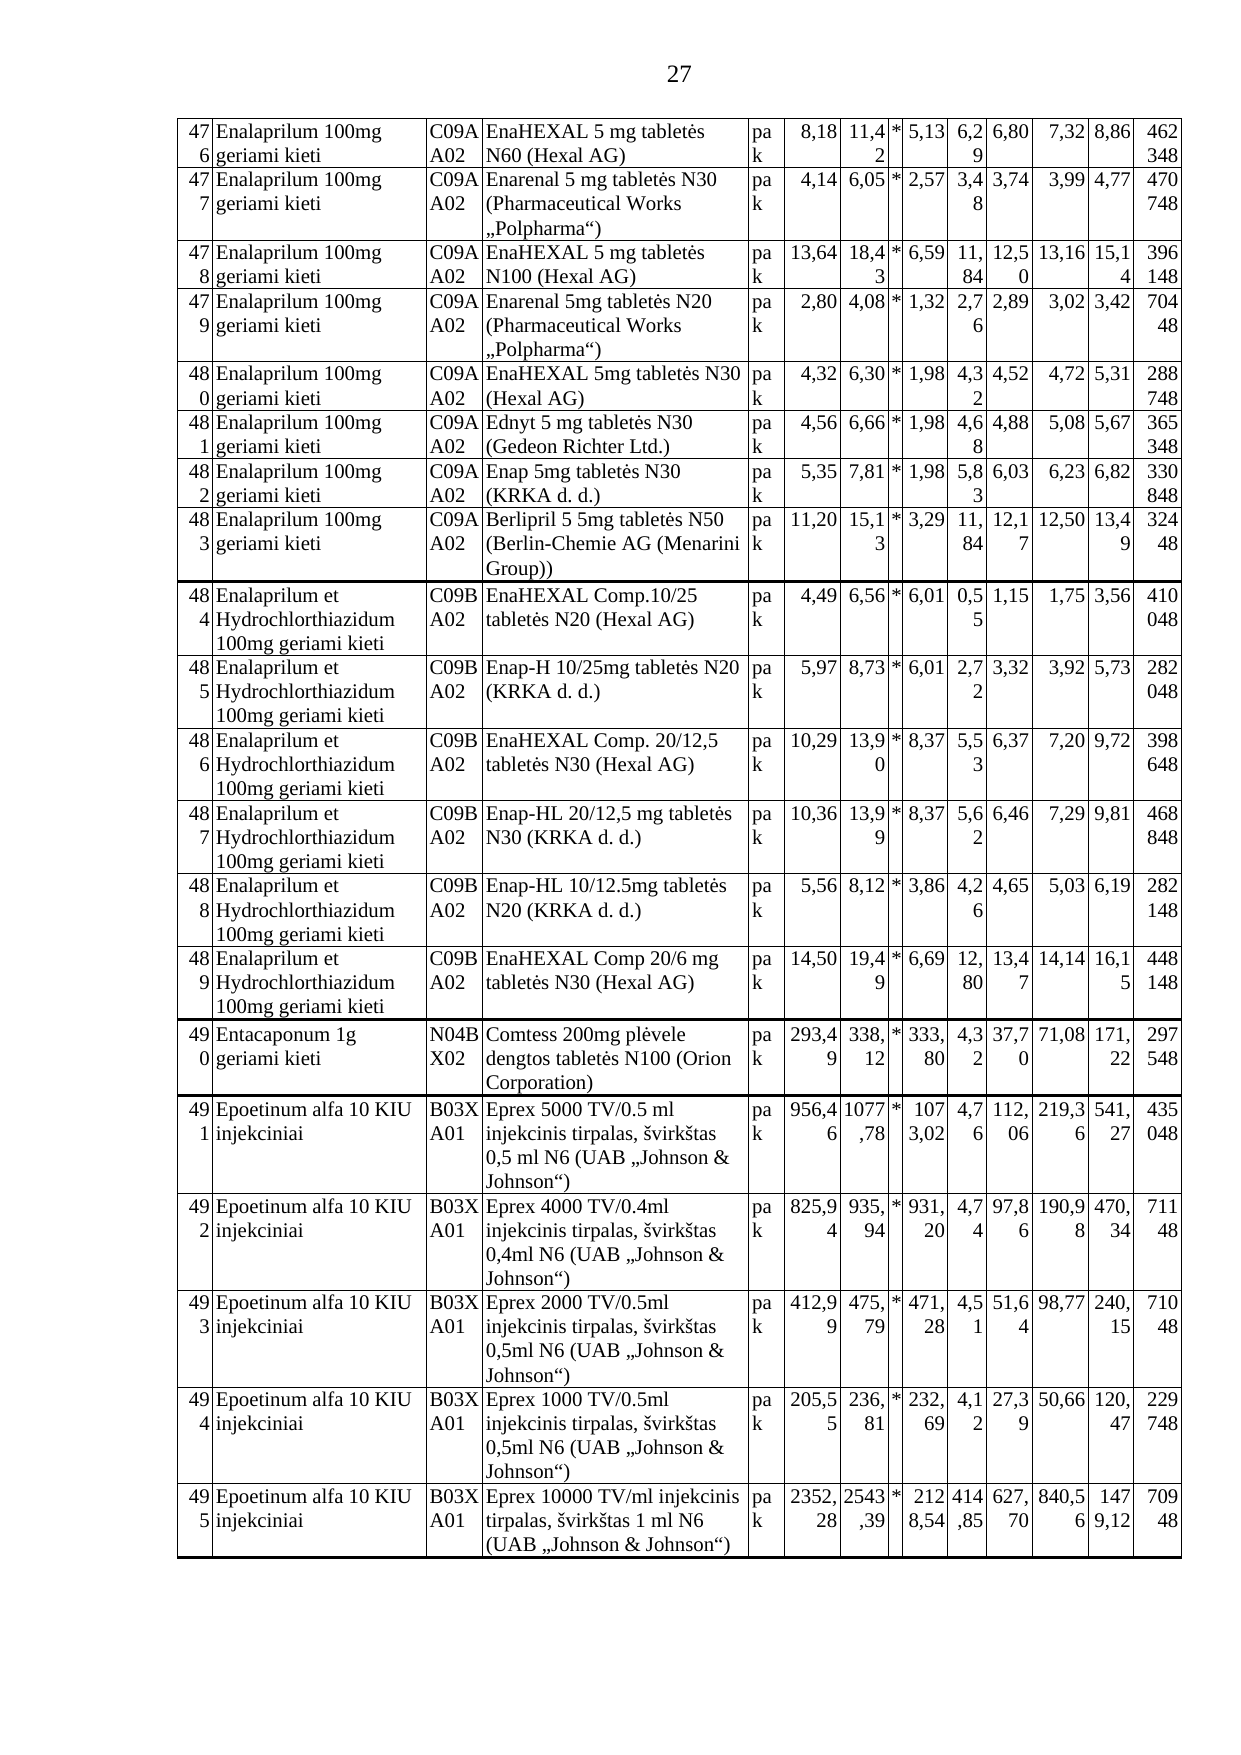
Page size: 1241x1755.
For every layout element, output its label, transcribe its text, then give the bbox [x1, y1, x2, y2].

table_cell 98,77 [1033, 1291, 1088, 1387]
table_cell * [889, 1021, 902, 1094]
table_cell 330848 [1134, 459, 1181, 507]
table_cell 71148 [1134, 1194, 1181, 1290]
table_cell 4,32 [948, 1021, 986, 1094]
table_cell 2,72 [948, 656, 986, 727]
table_cell 1077,78 [841, 1097, 888, 1193]
table_cell 485 [178, 656, 212, 727]
table_cell EnaHEXAL Comp 20/6 mg tabletės N30 (Hexal AG) [483, 947, 748, 1018]
table_cell pak [749, 1291, 784, 1387]
table_cell 3,86 [903, 874, 947, 946]
table_cell Eprex 10000 TV/ml injekcinis tirpalas, švirkštas 1 ml N6 (UAB „Johnson & Johnson“) [483, 1484, 748, 1556]
table_cell pak [749, 459, 784, 507]
table_cell 627,70 [987, 1484, 1032, 1556]
table_cell pak [749, 947, 784, 1018]
table_cell 4,56 [785, 411, 840, 458]
table_cell 293,49 [785, 1021, 840, 1094]
table_cell Enalaprilum 100mg geriami kieti [213, 411, 426, 458]
table_cell 1,98 [903, 362, 947, 409]
table_cell 412,99 [785, 1291, 840, 1387]
table_cell 5,97 [785, 656, 840, 727]
table_cell 365348 [1134, 411, 1181, 458]
table_cell 3,92 [1033, 656, 1088, 727]
table_cell Epoetinum alfa 10 KIU injekciniai [213, 1097, 426, 1193]
table_cell 4,32 [948, 362, 986, 409]
table_cell 3,99 [1033, 168, 1088, 239]
table_cell * [889, 656, 902, 727]
table_cell 71,08 [1033, 1021, 1088, 1094]
table_cell 37,70 [987, 1021, 1032, 1094]
table_cell 1,75 [1033, 583, 1088, 655]
table_cell 12,17 [987, 508, 1032, 579]
table_cell pak [749, 1021, 784, 1094]
table_cell 1479,12 [1089, 1484, 1133, 1556]
table_cell 7,29 [1033, 801, 1088, 873]
table_cell 480 [178, 362, 212, 409]
table_cell * [889, 1388, 902, 1483]
table_cell 6,66 [841, 411, 888, 458]
table_cell pak [749, 119, 784, 167]
table_cell 8,12 [841, 874, 888, 946]
table_cell 4,76 [948, 1097, 986, 1193]
table_cell 4,14 [785, 168, 840, 239]
table_cell 935,94 [841, 1194, 888, 1290]
table_cell 1,15 [987, 583, 1032, 655]
table_cell N04BX02 [427, 1021, 482, 1094]
table_cell 11,42 [841, 119, 888, 167]
table_cell 4,52 [987, 362, 1032, 409]
table_cell 6,80 [987, 119, 1032, 167]
table_cell C09AA02 [427, 459, 482, 507]
table_cell 3,02 [1033, 289, 1088, 361]
table_cell * [889, 729, 902, 800]
table_cell 492 [178, 1194, 212, 1290]
table_cell C09AA02 [427, 362, 482, 409]
table_cell Berlipril 5 5mg tabletės N50 (Berlin-Chemie AG (Menarini Group)) [483, 508, 748, 579]
table_cell 478 [178, 241, 212, 288]
table_cell pak [749, 656, 784, 727]
table_cell 205,55 [785, 1388, 840, 1483]
table_cell 5,56 [785, 874, 840, 946]
table_cell * [889, 119, 902, 167]
table_cell 19,49 [841, 947, 888, 1018]
table_cell Enalaprilum 100mg geriami kieti [213, 289, 426, 361]
table_cell 2,76 [948, 289, 986, 361]
table_cell Enarenal 5 mg tabletės N30 (Pharmaceutical Works „Polpharma“) [483, 168, 748, 239]
table_cell 475,79 [841, 1291, 888, 1387]
table_cell 8,18 [785, 119, 840, 167]
table_cell C09BA02 [427, 729, 482, 800]
table_cell 6,19 [1089, 874, 1133, 946]
table_cell Enalaprilum 100mg geriami kieti [213, 168, 426, 239]
table_cell EnaHEXAL Comp.10/25 tabletės N20 (Hexal AG) [483, 583, 748, 655]
table_cell * [889, 583, 902, 655]
table_cell 825,94 [785, 1194, 840, 1290]
table_cell pak [749, 1194, 784, 1290]
table_cell 7,32 [1033, 119, 1088, 167]
table_cell 15,14 [1089, 241, 1133, 288]
table_cell 1,98 [903, 459, 947, 507]
table_cell 16,15 [1089, 947, 1133, 1018]
table_cell * [889, 947, 902, 1018]
table_cell * [889, 362, 902, 409]
table_cell 491 [178, 1097, 212, 1193]
table_cell B03XA01 [427, 1194, 482, 1290]
table_cell Eprex 4000 TV/0.4ml injekcinis tirpalas, švirkštas 0,4ml N6 (UAB „Johnson & Johnson“) [483, 1194, 748, 1290]
table_cell 487 [178, 801, 212, 873]
table_cell pak [749, 289, 784, 361]
table_cell * [889, 801, 902, 873]
table_cell 483 [178, 508, 212, 579]
table_cell pak [749, 1484, 784, 1556]
table_cell 4,12 [948, 1388, 986, 1483]
table_cell 6,01 [903, 583, 947, 655]
table_cell 488 [178, 874, 212, 946]
table_cell 32448 [1134, 508, 1181, 579]
table_cell 2,57 [903, 168, 947, 239]
table_cell * [889, 1194, 902, 1290]
table_cell * [889, 241, 902, 288]
table_cell 410048 [1134, 583, 1181, 655]
table_cell 70948 [1134, 1484, 1181, 1556]
table_cell 333,80 [903, 1021, 947, 1094]
table_cell 4,32 [785, 362, 840, 409]
table_cell 481 [178, 411, 212, 458]
table_cell * [889, 289, 902, 361]
table_cell 3,74 [987, 168, 1032, 239]
table_cell 282148 [1134, 874, 1181, 946]
table_cell 12,80 [948, 947, 986, 1018]
table_cell 13,47 [987, 947, 1032, 1018]
table_cell * [889, 1484, 902, 1556]
table_cell 470748 [1134, 168, 1181, 239]
table_cell 236,81 [841, 1388, 888, 1483]
table_cell * [889, 168, 902, 239]
table_cell 6,37 [987, 729, 1032, 800]
table_cell 112,06 [987, 1097, 1032, 1193]
table_cell C09AA02 [427, 411, 482, 458]
table_cell 6,01 [903, 656, 947, 727]
table_cell Epoetinum alfa 10 KIU injekciniai [213, 1194, 426, 1290]
table_cell 4,26 [948, 874, 986, 946]
table_cell Enap 5mg tabletės N30 (KRKA d. d.) [483, 459, 748, 507]
table_cell 471,28 [903, 1291, 947, 1387]
table_cell 490 [178, 1021, 212, 1094]
table_cell 51,64 [987, 1291, 1032, 1387]
table_cell 10,29 [785, 729, 840, 800]
table_cell 396148 [1134, 241, 1181, 288]
table_cell 2128,54 [903, 1484, 947, 1556]
table_cell Eprex 5000 TV/0.5 ml injekcinis tirpalas, švirkštas 0,5 ml N6 (UAB „Johnson & Johnson“) [483, 1097, 748, 1193]
table_cell B03XA01 [427, 1291, 482, 1387]
table_cell EnaHEXAL 5 mg tabletės N60 (Hexal AG) [483, 119, 748, 167]
table_cell 10,36 [785, 801, 840, 873]
table_cell 840,56 [1033, 1484, 1088, 1556]
table_cell 297548 [1134, 1021, 1181, 1094]
table_cell 5,31 [1089, 362, 1133, 409]
table_cell 7,81 [841, 459, 888, 507]
table_cell 541,27 [1089, 1097, 1133, 1193]
table_cell 6,56 [841, 583, 888, 655]
table_cell pak [749, 1388, 784, 1483]
table_cell 3,29 [903, 508, 947, 579]
table_cell Comtess 200mg plėvele dengtos tabletės N100 (Orion Corporation) [483, 1021, 748, 1094]
table_cell 4,77 [1089, 168, 1133, 239]
table_cell 13,16 [1033, 241, 1088, 288]
table_cell 3,32 [987, 656, 1032, 727]
table_cell 4,68 [948, 411, 986, 458]
table_cell 5,62 [948, 801, 986, 873]
table_cell Epoetinum alfa 10 KIU injekciniai [213, 1388, 426, 1483]
table_cell 14,14 [1033, 947, 1088, 1018]
table_cell Enap-H 10/25mg tabletės N20 (KRKA d. d.) [483, 656, 748, 727]
table_cell 8,37 [903, 801, 947, 873]
table_cell 11,20 [785, 508, 840, 579]
table_cell 7,20 [1033, 729, 1088, 800]
table_cell Entacaponum 1g geriami kieti [213, 1021, 426, 1094]
table_cell 8,86 [1089, 119, 1133, 167]
table_cell Epoetinum alfa 10 KIU injekciniai [213, 1484, 426, 1556]
table_cell 229748 [1134, 1388, 1181, 1483]
table_cell 9,72 [1089, 729, 1133, 800]
table_cell 5,67 [1089, 411, 1133, 458]
table_cell 0,55 [948, 583, 986, 655]
table_cell 8,37 [903, 729, 947, 800]
table_cell * [889, 1291, 902, 1387]
table_cell 494 [178, 1388, 212, 1483]
table_cell 219,36 [1033, 1097, 1088, 1193]
table_cell 462348 [1134, 119, 1181, 167]
table_cell EnaHEXAL 5 mg tabletės N100 (Hexal AG) [483, 241, 748, 288]
table_cell pak [749, 168, 784, 239]
table_cell 15,13 [841, 508, 888, 579]
table_cell 931,20 [903, 1194, 947, 1290]
table_cell EnaHEXAL 5mg tabletės N30 (Hexal AG) [483, 362, 748, 409]
table_cell 484 [178, 583, 212, 655]
table_cell 4,65 [987, 874, 1032, 946]
table_cell B03XA01 [427, 1484, 482, 1556]
table_cell Enalaprilum et Hydrochlorthiazidum 100mg geriami kieti [213, 801, 426, 873]
table_cell 1,98 [903, 411, 947, 458]
table_cell 4,08 [841, 289, 888, 361]
table_cell 479 [178, 289, 212, 361]
table_cell 3,48 [948, 168, 986, 239]
table_cell 13,64 [785, 241, 840, 288]
table_cell 6,30 [841, 362, 888, 409]
table_cell pak [749, 241, 784, 288]
table_cell 8,73 [841, 656, 888, 727]
table_cell 120,47 [1089, 1388, 1133, 1483]
table_cell 13,49 [1089, 508, 1133, 579]
table_cell 14,50 [785, 947, 840, 1018]
table_cell 435048 [1134, 1097, 1181, 1193]
table_cell 9,81 [1089, 801, 1133, 873]
table_cell 97,86 [987, 1194, 1032, 1290]
table_cell 1,32 [903, 289, 947, 361]
table_cell 13,99 [841, 801, 888, 873]
table_cell 398648 [1134, 729, 1181, 800]
table_cell 6,46 [987, 801, 1032, 873]
table_cell 18,43 [841, 241, 888, 288]
table_cell 71048 [1134, 1291, 1181, 1387]
table_cell Eprex 1000 TV/0.5ml injekcinis tirpalas, švirkštas 0,5ml N6 (UAB „Johnson & Johnson“) [483, 1388, 748, 1483]
table_cell 6,59 [903, 241, 947, 288]
table_cell C09AA02 [427, 508, 482, 579]
table_cell 282048 [1134, 656, 1181, 727]
table_cell 12,50 [1033, 508, 1088, 579]
table_cell Enalaprilum et Hydrochlorthiazidum 100mg geriami kieti [213, 874, 426, 946]
table_cell 5,83 [948, 459, 986, 507]
table_cell pak [749, 411, 784, 458]
table_cell Epoetinum alfa 10 KIU injekciniai [213, 1291, 426, 1387]
table_cell 2,89 [987, 289, 1032, 361]
table_cell Enalaprilum et Hydrochlorthiazidum 100mg geriami kieti [213, 583, 426, 655]
table_cell B03XA01 [427, 1388, 482, 1483]
table_cell 240,15 [1089, 1291, 1133, 1387]
table_cell C09AA02 [427, 289, 482, 361]
table_cell pak [749, 729, 784, 800]
table_cell pak [749, 801, 784, 873]
table_cell 468848 [1134, 801, 1181, 873]
table_cell 4,72 [1033, 362, 1088, 409]
table_cell 2,80 [785, 289, 840, 361]
table_cell 3,42 [1089, 289, 1133, 361]
table_cell 470,34 [1089, 1194, 1133, 1290]
table_cell 288748 [1134, 362, 1181, 409]
table_cell 50,66 [1033, 1388, 1088, 1483]
table_cell C09BA02 [427, 874, 482, 946]
table_cell 6,82 [1089, 459, 1133, 507]
table_cell Enalaprilum 100mg geriami kieti [213, 362, 426, 409]
table_cell 338,12 [841, 1021, 888, 1094]
table_cell 12,50 [987, 241, 1032, 288]
table_cell 489 [178, 947, 212, 1018]
table_cell 493 [178, 1291, 212, 1387]
table_cell Eprex 2000 TV/0.5ml injekcinis tirpalas, švirkštas 0,5ml N6 (UAB „Johnson & Johnson“) [483, 1291, 748, 1387]
table_cell 5,73 [1089, 656, 1133, 727]
table_cell * [889, 874, 902, 946]
table_cell 171,22 [1089, 1021, 1133, 1094]
table_cell 6,29 [948, 119, 986, 167]
table_cell * [889, 411, 902, 458]
table_cell 448148 [1134, 947, 1181, 1018]
table_cell 232,69 [903, 1388, 947, 1483]
table_cell 956,46 [785, 1097, 840, 1193]
table_cell Enalaprilum 100mg geriami kieti [213, 508, 426, 579]
table_cell * [889, 1097, 902, 1193]
table_cell 4,74 [948, 1194, 986, 1290]
table_cell C09AA02 [427, 168, 482, 239]
table_cell Ednyt 5 mg tabletės N30 (Gedeon Richter Ltd.) [483, 411, 748, 458]
table_cell 476 [178, 119, 212, 167]
table_cell 5,53 [948, 729, 986, 800]
table_cell 477 [178, 168, 212, 239]
table_cell B03XA01 [427, 1097, 482, 1193]
table_cell 70448 [1134, 289, 1181, 361]
table_cell 11,84 [948, 508, 986, 579]
table_cell pak [749, 362, 784, 409]
table_cell 4,49 [785, 583, 840, 655]
table_cell * [889, 508, 902, 579]
table_cell 486 [178, 729, 212, 800]
table_cell 414,85 [948, 1484, 986, 1556]
table_cell 4,51 [948, 1291, 986, 1387]
table_cell * [889, 459, 902, 507]
table_cell C09BA02 [427, 801, 482, 873]
table_cell 5,13 [903, 119, 947, 167]
table_cell Enalaprilum et Hydrochlorthiazidum 100mg geriami kieti [213, 656, 426, 727]
table_cell 5,03 [1033, 874, 1088, 946]
table_cell Enap-HL 10/12.5mg tabletės N20 (KRKA d. d.) [483, 874, 748, 946]
table_cell Enalaprilum 100mg geriami kieti [213, 459, 426, 507]
table_cell 2352,28 [785, 1484, 840, 1556]
table_cell C09BA02 [427, 583, 482, 655]
table_cell C09BA02 [427, 947, 482, 1018]
table_cell pak [749, 508, 784, 579]
table_cell 4,88 [987, 411, 1032, 458]
table_cell C09BA02 [427, 656, 482, 727]
table_cell 5,35 [785, 459, 840, 507]
table_cell 6,03 [987, 459, 1032, 507]
table_cell 495 [178, 1484, 212, 1556]
table_cell 27,39 [987, 1388, 1032, 1483]
table_cell 2543,39 [841, 1484, 888, 1556]
table_cell pak [749, 1097, 784, 1193]
table_cell C09AA02 [427, 241, 482, 288]
table_cell Enalaprilum 100mg geriami kieti [213, 119, 426, 167]
table_cell 190,98 [1033, 1194, 1088, 1290]
table_cell 6,05 [841, 168, 888, 239]
table_cell 482 [178, 459, 212, 507]
table_cell Enalaprilum et Hydrochlorthiazidum 100mg geriami kieti [213, 729, 426, 800]
table_cell 5,08 [1033, 411, 1088, 458]
table_cell Enalaprilum et Hydrochlorthiazidum 100mg geriami kieti [213, 947, 426, 1018]
table_cell Enarenal 5mg tabletės N20 (Pharmaceutical Works „Polpharma“) [483, 289, 748, 361]
table_cell 3,56 [1089, 583, 1133, 655]
table_cell EnaHEXAL Comp. 20/12,5 tabletės N30 (Hexal AG) [483, 729, 748, 800]
table_cell 1073,02 [903, 1097, 947, 1193]
table_cell 11,84 [948, 241, 986, 288]
table_cell C09AA02 [427, 119, 482, 167]
table_cell pak [749, 874, 784, 946]
table_cell 6,69 [903, 947, 947, 1018]
table_cell pak [749, 583, 784, 655]
table_cell Enalaprilum 100mg geriami kieti [213, 241, 426, 288]
table_cell 13,90 [841, 729, 888, 800]
table_cell Enap-HL 20/12,5 mg tabletės N30 (KRKA d. d.) [483, 801, 748, 873]
table_cell 6,23 [1033, 459, 1088, 507]
